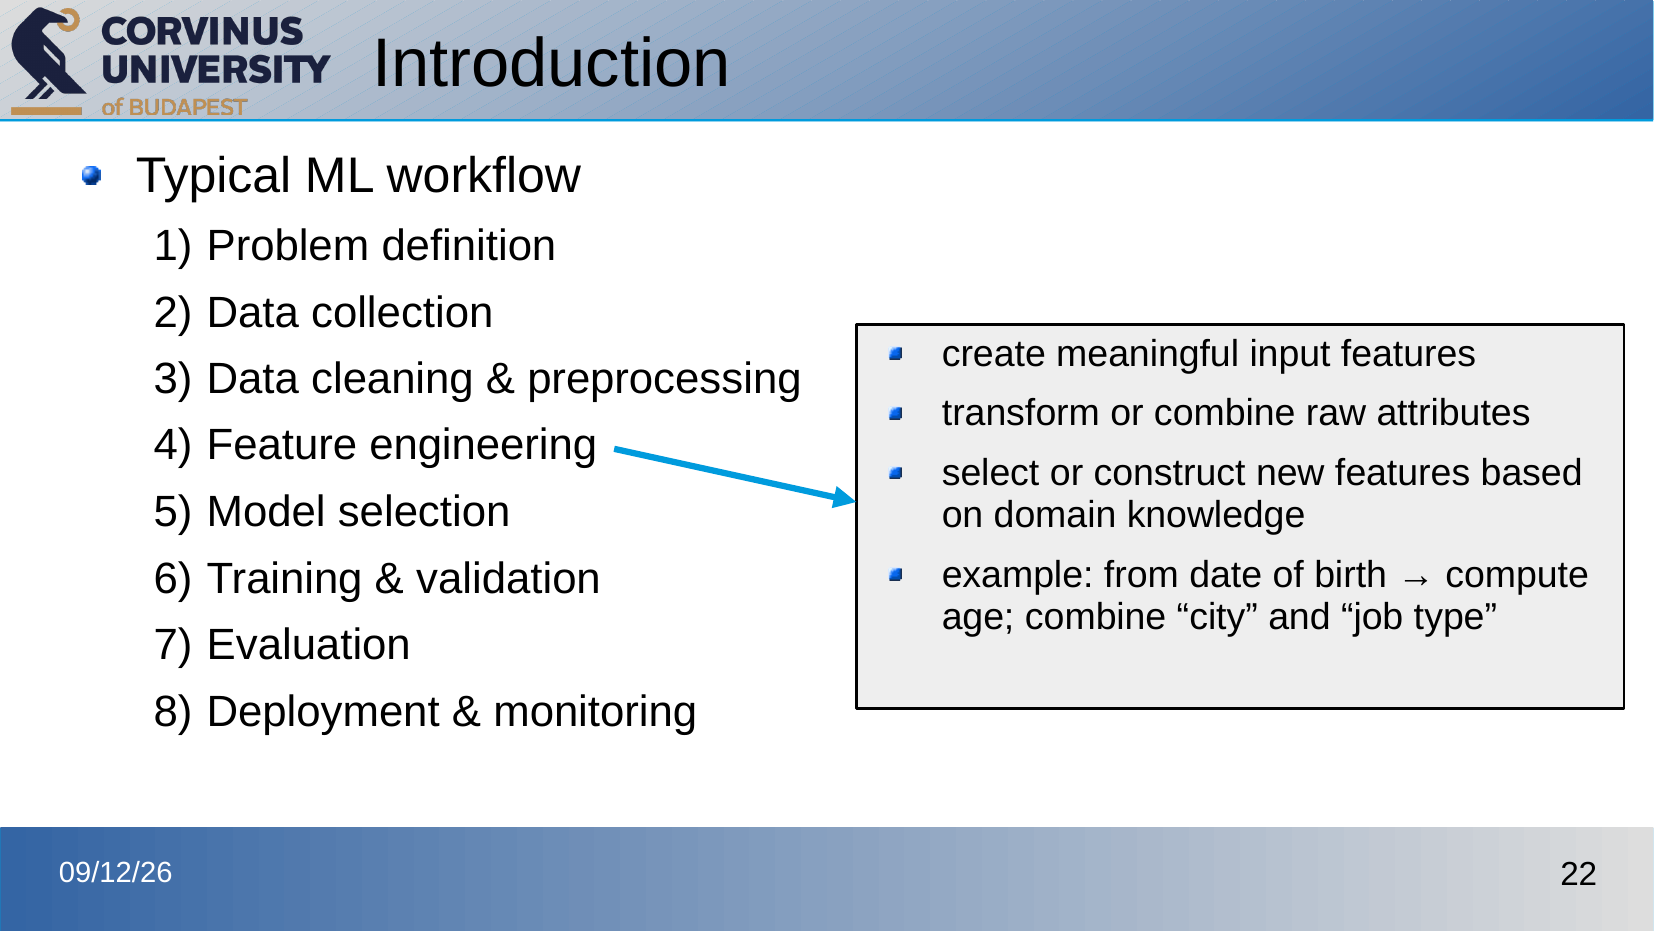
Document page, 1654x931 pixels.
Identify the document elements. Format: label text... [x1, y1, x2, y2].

title Introduction [372, 23, 1625, 103]
text_box create meaningful input features transform or combine raw attributes select or construct new features based on domain knowledge example: from date of birth → compute age; combine “city” and “job type” [856, 324, 1625, 709]
picture [11, 7, 331, 115]
list Typical ML workflow Problem definition Data collection Data cleaning & preprocessing Feature engineering Model selection Training & validation Evaluation Deployment & monitoring [64, 147, 1601, 739]
